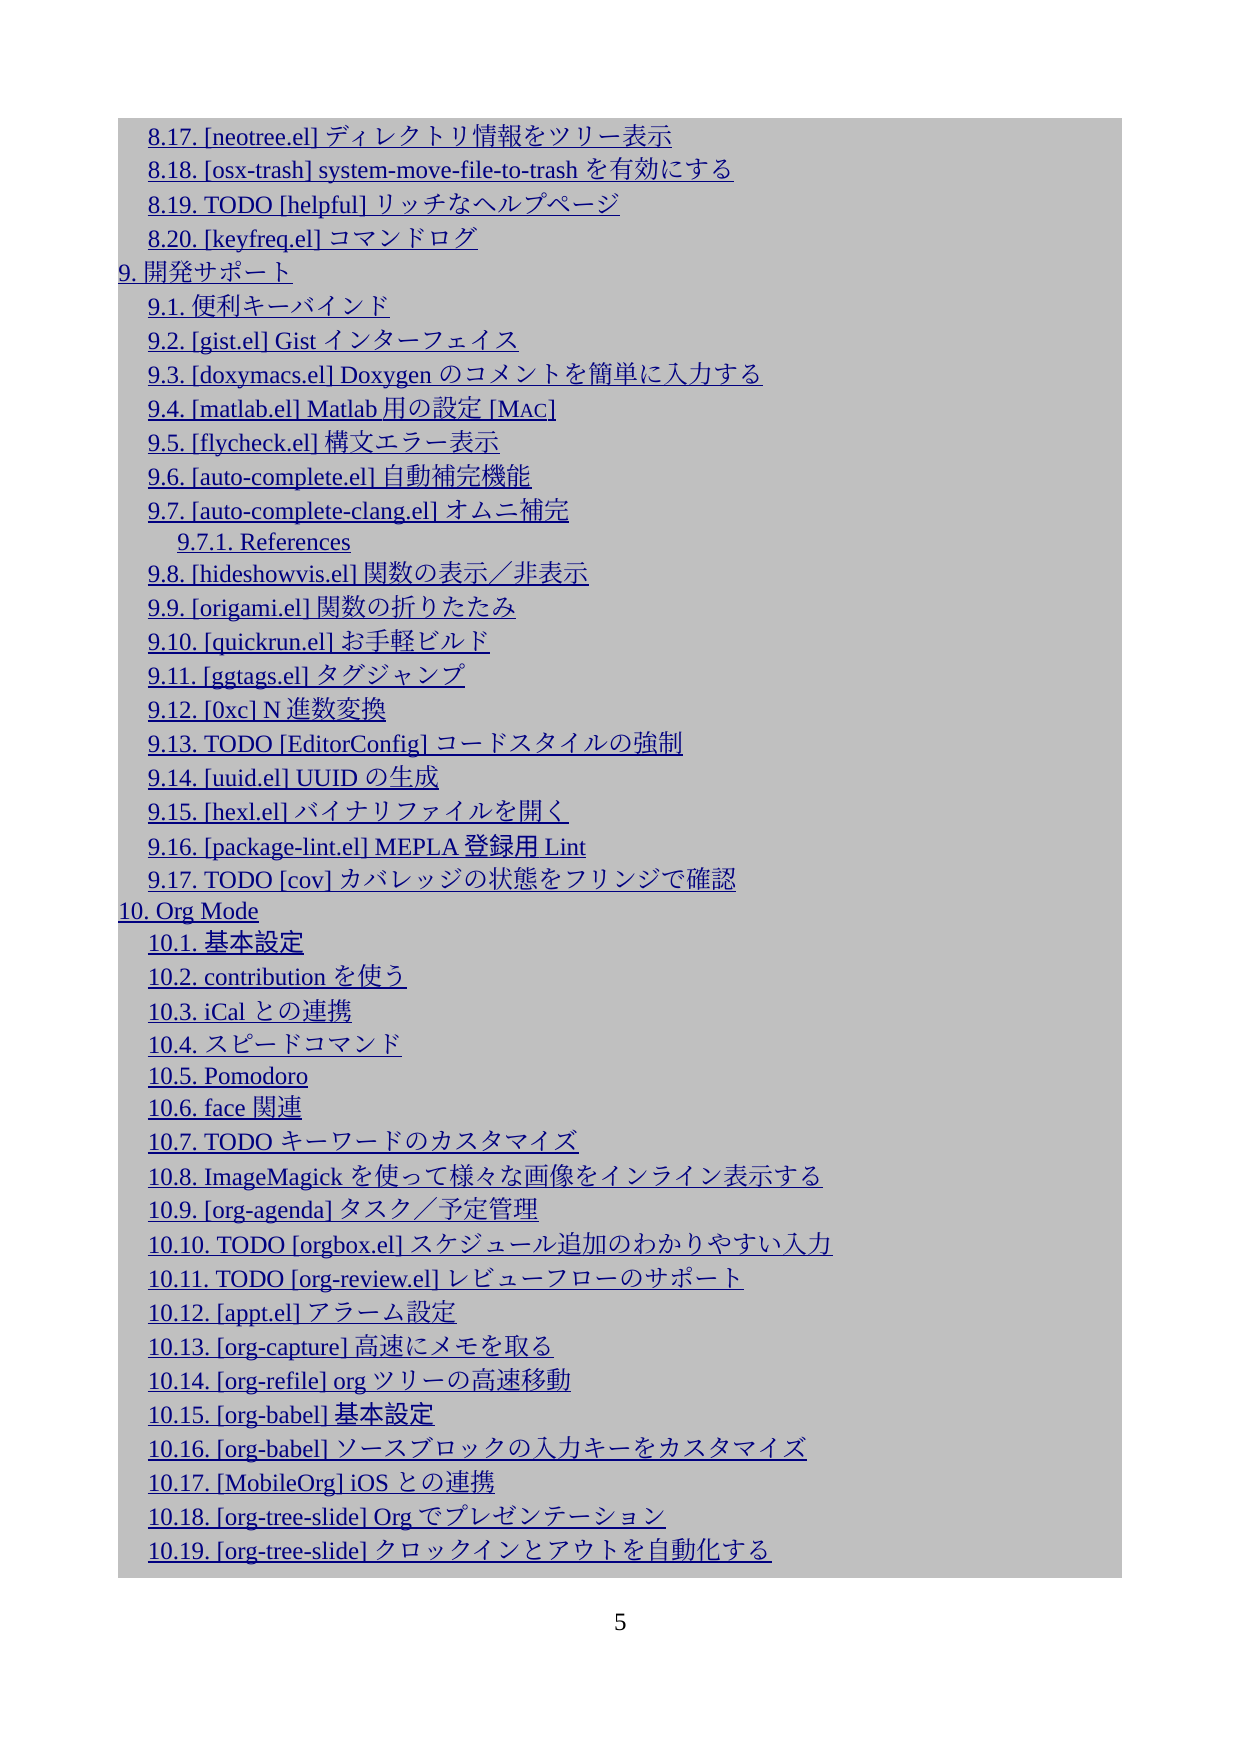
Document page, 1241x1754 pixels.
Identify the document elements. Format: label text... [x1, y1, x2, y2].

text 10.7. TODO キーワードのカスタマイズ [148, 1124, 1122, 1158]
text 8.19. TODO [helpful] リッチなヘルプページ [148, 186, 1122, 220]
text 10.10. TODO [orgbox.el] スケジュール追加のわかりやすい入力 [148, 1226, 1122, 1260]
text 10.15. [org-babel] 基本設定 [148, 1397, 1122, 1431]
text 10.1. 基本設定 [148, 925, 1122, 959]
text 9.7. [auto-complete-clang.el] オムニ補完 [148, 493, 1122, 527]
text 10.16. [org-babel] ソースブロックの入力キーをカスタマイズ [148, 1431, 1122, 1465]
text 10.6. face 関連 [148, 1090, 1122, 1124]
text 9.13. TODO [EditorConfig] コードスタイルの強制 [148, 726, 1122, 760]
text 9.9. [origami.el] 関数の折りたたみ [148, 590, 1122, 624]
text 8.17. [neotree.el] ディレクトリ情報をツリー表示 [148, 118, 1122, 152]
text 9.15. [hexl.el] バイナリファイルを開く [148, 794, 1122, 828]
text 10.12. [appt.el] アラーム設定 [148, 1294, 1122, 1328]
text 9.10. [quickrun.el] お手軽ビルド [148, 624, 1122, 658]
text 10.17. [MobileOrg] iOS との連携 [148, 1465, 1122, 1499]
text 10.2. contribution を使う [148, 959, 1122, 993]
text 10.18. [org-tree-slide] Org でプレゼンテーション [148, 1499, 1122, 1533]
text 9.14. [uuid.el] UUID の生成 [148, 760, 1122, 794]
text 10.3. iCal との連携 [148, 993, 1122, 1027]
text 9.2. [gist.el] Gist インターフェイス [148, 322, 1122, 357]
text 9.16. [package-lint.el] MEPLA登録用Lint [148, 828, 1122, 862]
text 10.4. スピードコマンド [148, 1027, 1122, 1061]
text 9.1. 便利キーバインド [148, 288, 1122, 322]
text 8.20. [keyfreq.el] コマンドログ [148, 220, 1122, 254]
text 9.11. [ggtags.el] タグジャンプ [148, 658, 1122, 692]
text 9. 開発サポート [118, 254, 1122, 288]
text 10.8. ImageMagick を使って様々な画像をインライン表示する [148, 1158, 1122, 1192]
text 10. Org Mode [118, 896, 1122, 925]
text 10.19. [org-tree-slide] クロックインとアウトを自動化する [148, 1533, 1122, 1567]
text 9.6. [auto-complete.el] 自動補完機能 [148, 459, 1122, 493]
text 9.17. TODO [cov] カバレッジの状態をフリンジで確認 [148, 862, 1122, 896]
text 9.8. [hideshowvis.el] 関数の表示／非表示 [148, 556, 1122, 590]
text 9.12. [0xc] N進数変換 [148, 692, 1122, 726]
text 9.5. [flycheck.el] 構文エラー表示 [148, 425, 1122, 459]
text 8.18. [osx-trash] system-move-file-to-trash を有効にする [148, 152, 1122, 186]
text 9.4. [matlab.el] Matlab用の設定 [Mac] [148, 391, 1122, 425]
text 10.11. TODO [org-review.el] レビューフローのサポート [148, 1260, 1122, 1294]
text 9.7.1. References [177, 527, 1122, 556]
text 10.14. [org-refile] orgツリーの高速移動 [148, 1362, 1122, 1397]
text 9.3. [doxymacs.el] Doxygen のコメントを簡単に入力する [148, 357, 1122, 391]
text 10.9. [org-agenda] タスク／予定管理 [148, 1192, 1122, 1226]
text 10.13. [org-capture] 高速にメモを取る [148, 1328, 1122, 1362]
text 10.5. Pomodoro [148, 1061, 1122, 1090]
